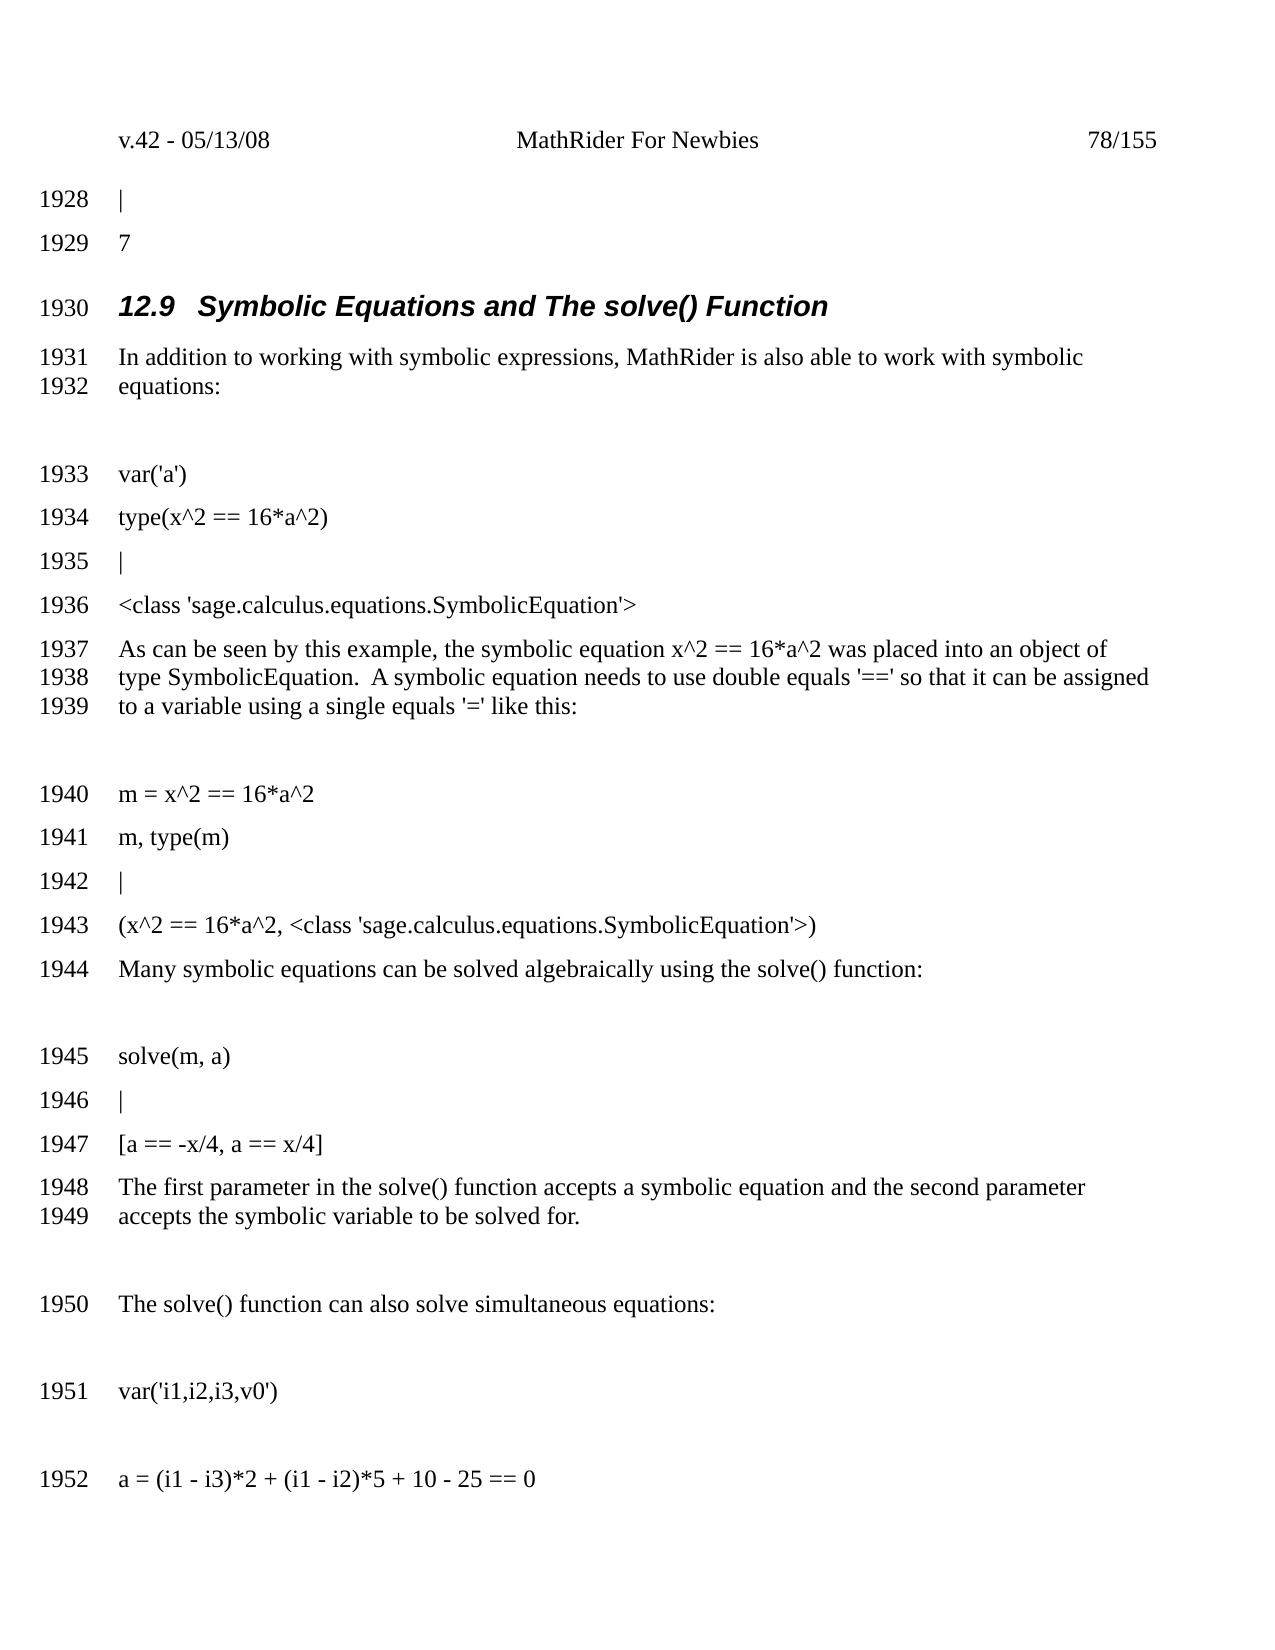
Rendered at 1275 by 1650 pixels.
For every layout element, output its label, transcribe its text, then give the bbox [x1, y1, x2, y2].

text var('a') [118, 459, 1157, 487]
text [a == -x/4, a == x/4] [118, 1129, 1157, 1157]
text <class 'sage.calculus.equations.SymbolicEquation'> [118, 590, 1157, 619]
text | [118, 184, 1157, 213]
text a = (i1 - i3)*2 + (i1 - i2)*5 + 10 - 25 == 0 [118, 1464, 1157, 1492]
text m = x^2 == 16*a^2 [118, 779, 1157, 807]
text In addition to working with symbolic expressions, MathRider is also able to work with symbolic equations: [118, 342, 1157, 400]
text | [118, 546, 1157, 575]
text 7 [118, 228, 1157, 256]
text solve(m, a) [118, 1041, 1157, 1070]
text (x^2 == 16*a^2, <class 'sage.calculus.equations.SymbolicEquation'>) [118, 910, 1157, 939]
text The solve() function can also solve simultaneous equations: [118, 1289, 1157, 1317]
text The first parameter in the solve() function accepts a symbolic equation and the second parameter accepts the symbolic variable to be solved for. [118, 1172, 1157, 1230]
text m, type(m) [118, 822, 1157, 851]
text | [118, 1085, 1157, 1114]
text | [118, 866, 1157, 895]
text var('i1,i2,i3,v0') [118, 1376, 1157, 1405]
text As can be seen by this example, the symbolic equation x^2 == 16*a^2 was placed into an object of type SymbolicEquation. A symbolic equation needs to use double equals '==' so that it can be assigned to a variable using a single equals '=' like this: [118, 634, 1157, 720]
subtitle Symbolic Equations and The solve() Function [118, 289, 1157, 322]
text Many symbolic equations can be solved algebraically using the solve() function: [118, 954, 1157, 982]
text type(x^2 == 16*a^2) [118, 502, 1157, 531]
